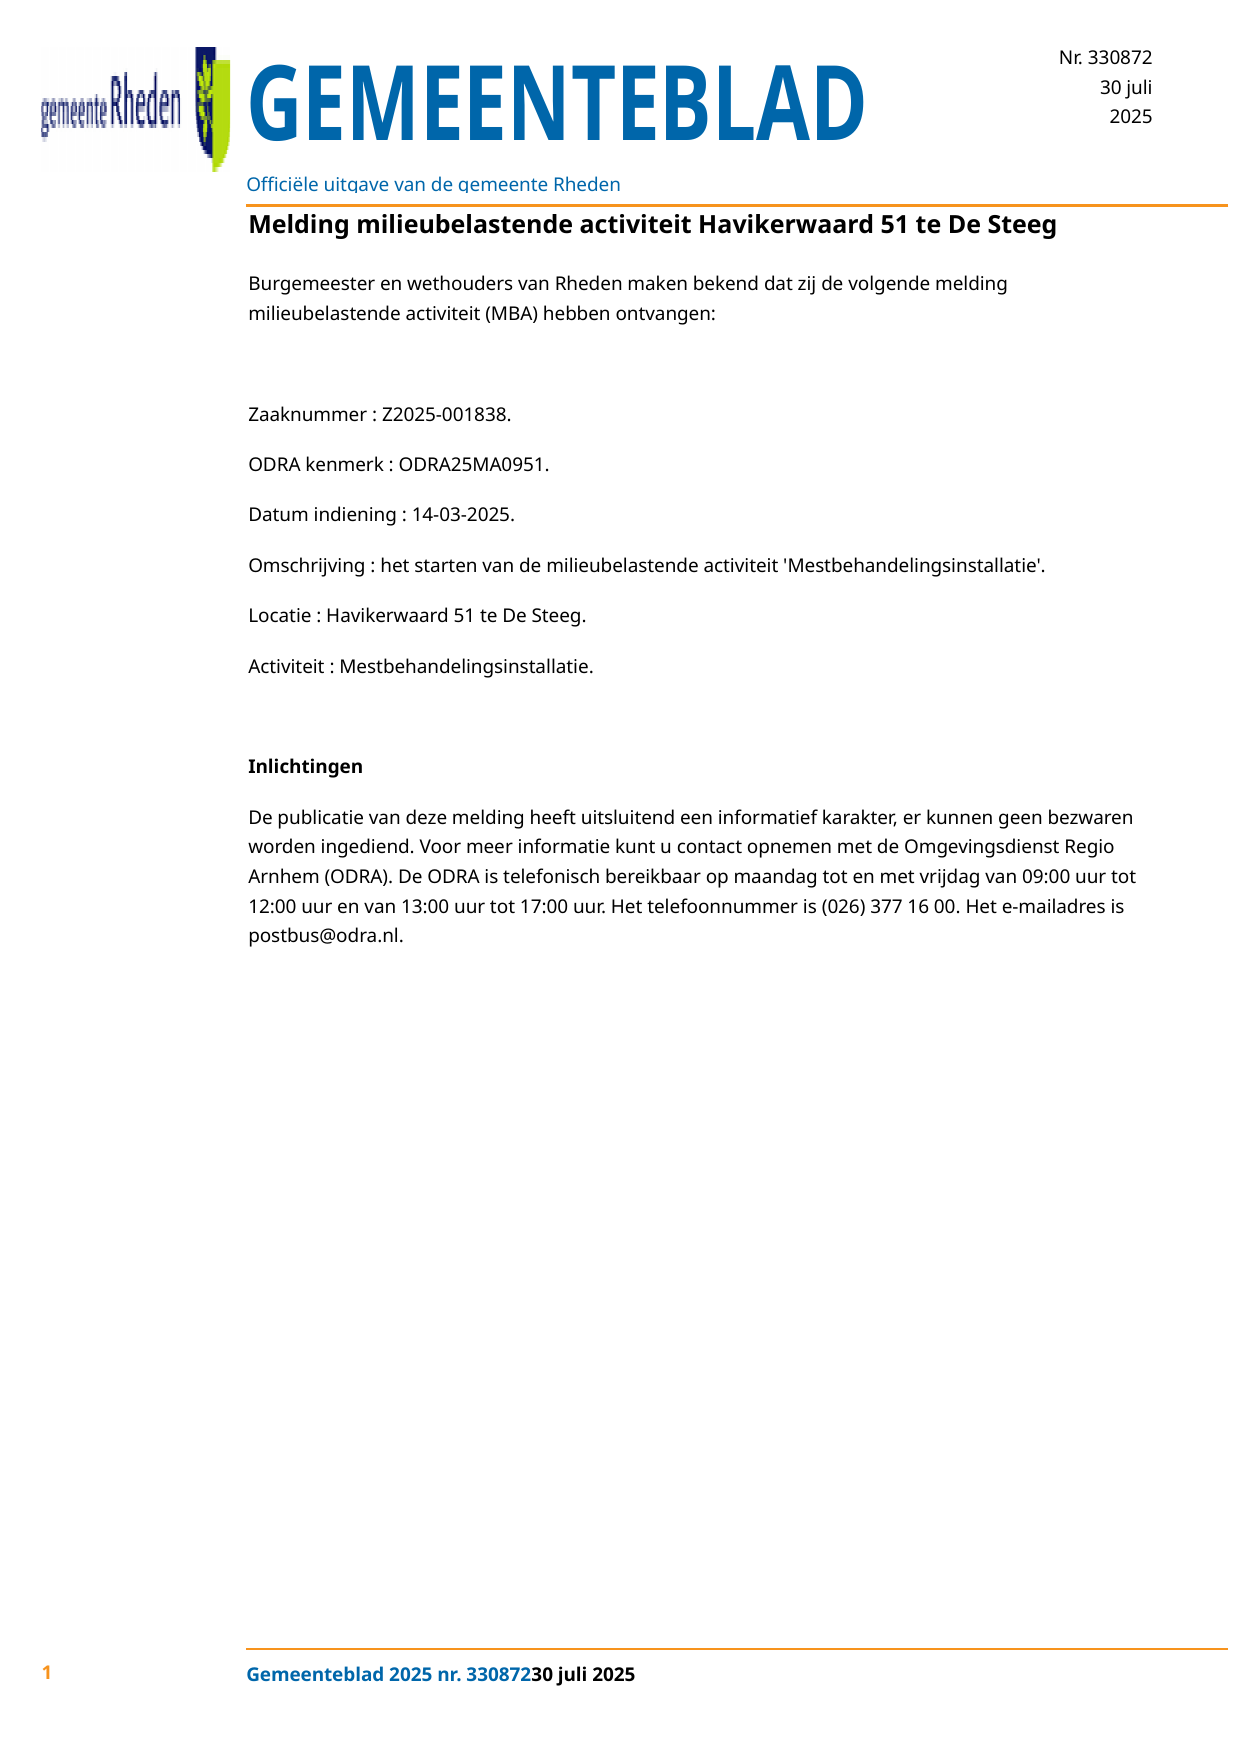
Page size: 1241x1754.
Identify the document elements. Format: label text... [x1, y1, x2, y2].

picture [41, 47, 231, 172]
text Activiteit : Mestbehandelingsinstallatie. [248, 653, 1152, 678]
text Melding milieubelastende activiteit Havikerwaard 51 te De Steeg [248, 207, 1152, 241]
text Inlichtingen [248, 754, 1152, 779]
text Zaaknummer : Z2025-001838. [248, 401, 1152, 426]
text ODRA kenmerk : ODRA25MA0951. [248, 451, 1152, 477]
text Burgemeester en wethouders van Rheden maken bekend dat zij de volgende melding milieubelastende activiteit (MBA) hebben ontvangen: [248, 270, 1152, 326]
text Locatie : Havikerwaard 51 te De Steeg. [248, 602, 1152, 628]
text Datum indiening : 14-03-2025. [248, 502, 1152, 527]
text De publicatie van deze melding heeft uitsluitend een informatief karakter, er kunnen geen bezwaren worden ingediend. Voor meer informatie kunt u contact opnemen met de Omgevingsdienst Regio Arnhem (ODRA). De ODRA is telefonisch bereikbaar op maandag tot en met vrijdag van 09:00 uur tot 12:00 uur en van 13:00 uur tot 17:00 uur. Het telefoonnummer is (026) 377 16 00. Het e-mailadres is postbus@odra.nl. [248, 804, 1152, 948]
text Omschrijving : het starten van de milieubelastende activiteit 'Mestbehandelingsinstallatie'. [248, 552, 1152, 578]
